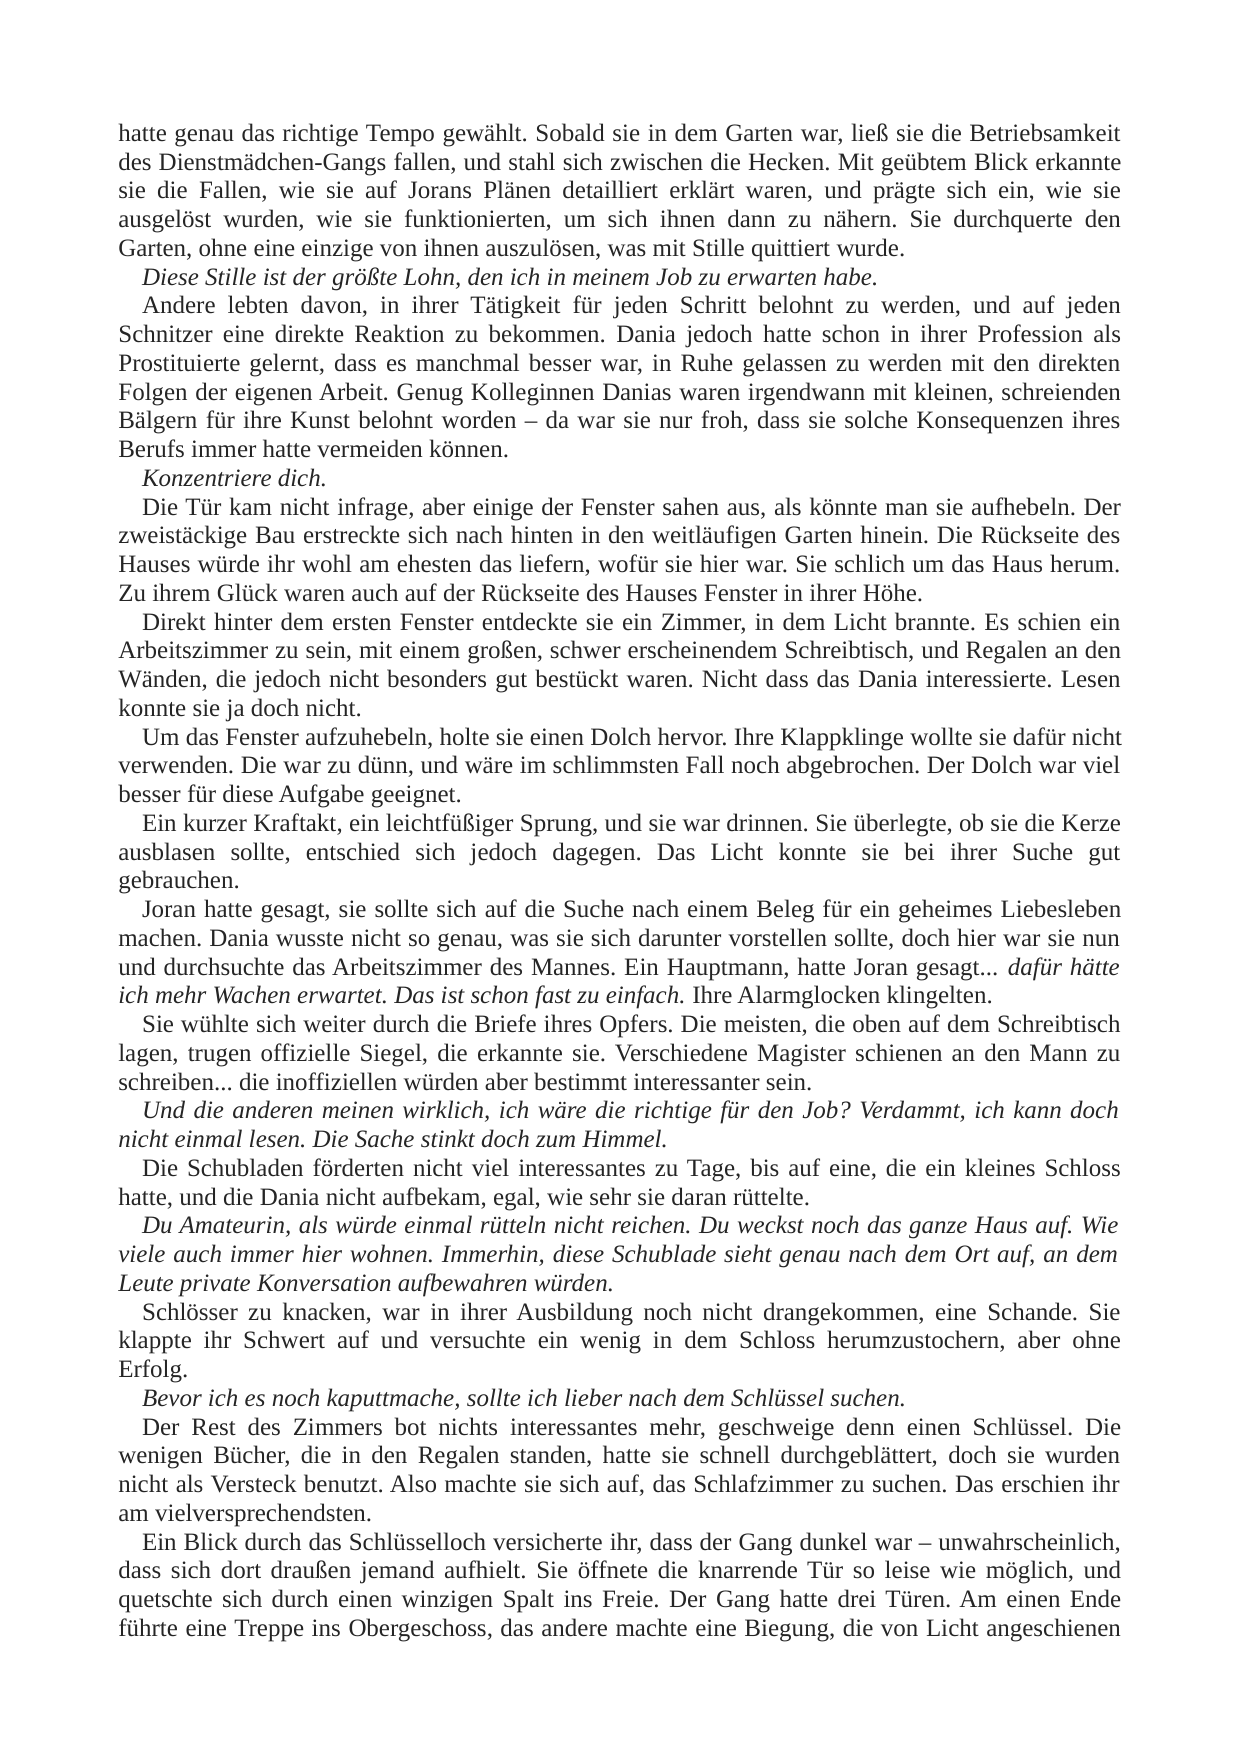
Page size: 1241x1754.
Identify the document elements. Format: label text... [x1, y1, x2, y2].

text Direkt hinter dem ersten Fenster entdeckte sie ein Zimmer, in dem Licht brannte. Es schien ein Arbeitszimmer zu sein, mit einem großen, schwer erscheinendem Schreibtisch, und Regalen an den Wänden, die jedoch nicht besonders gut bestückt waren. Nicht dass das Dania interessierte. Lesen konnte sie ja doch nicht. [118, 607, 1122, 722]
text Sie wühlte sich weiter durch die Briefe ihres Opfers. Die meisten, die oben auf dem Schreibtisch lagen, trugen offizielle Siegel, die erkannte sie. Verschiedene Magister schienen an den Mann zu schreiben... die inoffiziellen würden aber bestimmt interessanter sein. [118, 1009, 1122, 1096]
text Schlösser zu knacken, war in ihrer Ausbildung noch nicht drangekommen, eine Schande. Sie klappte ihr Schwert auf und versuchte ein wenig in dem Schloss herumzustochern, aber ohne Erfolg. [118, 1297, 1122, 1383]
text Joran hatte gesagt, sie sollte sich auf die Suche nach einem Beleg für ein geheimes Liebesleben machen. Dania wusste nicht so genau, was sie sich darunter vorstellen sollte, doch hier war sie nun und durchsuchte das Arbeitszimmer des Mannes. Ein Hauptmann, hatte Joran gesagt... dafür hätte ich mehr Wachen erwartet. Das ist schon fast zu einfach. Ihre Alarmglocken klingelten. [118, 894, 1122, 1009]
text Die Schubladen förderten nicht viel interessantes zu Tage, bis auf eine, die ein kleines Schloss hatte, und die Dania nicht aufbekam, egal, wie sehr sie daran rüttelte. [118, 1153, 1122, 1211]
text Ein Blick durch das Schlüsselloch versicherte ihr, dass der Gang dunkel war – unwahrscheinlich, dass sich dort draußen jemand aufhielt. Sie öffnete die knarrende Tür so leise wie möglich, und quetschte sich durch einen winzigen Spalt ins Freie. Der Gang hatte drei Türen. Am einen Ende führte eine Treppe ins Obergeschoss, das andere machte eine Biegung, die von Licht angeschienen [118, 1527, 1122, 1642]
text Konzentriere dich. [118, 463, 1122, 492]
text Diese Stille ist der größte Lohn, den ich in meinem Job zu erwarten habe. [118, 262, 1122, 291]
text Bevor ich es noch kaputtmache, sollte ich lieber nach dem Schlüssel suchen. [118, 1383, 1122, 1412]
text Die Tür kam nicht infrage, aber einige der Fenster sahen aus, als könnte man sie aufhebeln. Der zweistäckige Bau erstreckte sich nach hinten in den weitläufigen Garten hinein. Die Rückseite des Hauses würde ihr wohl am ehesten das liefern, wofür sie hier war. Sie schlich um das Haus herum. Zu ihrem Glück waren auch auf der Rückseite des Hauses Fenster in ihrer Höhe. [118, 492, 1122, 607]
text Du Amateurin, als würde einmal rütteln nicht reichen. Du weckst noch das ganze Haus auf. Wie viele auch immer hier wohnen. Immerhin, diese Schublade sieht genau nach dem Ort auf, an dem Leute private Konversation aufbewahren würden. [118, 1211, 1122, 1297]
text Und die anderen meinen wirklich, ich wäre die richtige für den Job? Verdammt, ich kann doch nicht einmal lesen. Die Sache stinkt doch zum Himmel. [118, 1096, 1122, 1153]
text Um das Fenster aufzuhebeln, holte sie einen Dolch hervor. Ihre Klappklinge wollte sie dafür nicht verwenden. Die war zu dünn, und wäre im schlimmsten Fall noch abgebrochen. Der Dolch war viel besser für diese Aufgabe geeignet. [118, 722, 1122, 808]
text Der Rest des Zimmers bot nichts interessantes mehr, geschweige denn einen Schlüssel. Die wenigen Bücher, die in den Regalen standen, hatte sie schnell durchgeblättert, doch sie wurden nicht als Versteck benutzt. Also machte sie sich auf, das Schlafzimmer zu suchen. Das erschien ihr am vielversprechendsten. [118, 1412, 1122, 1527]
text hatte genau das richtige Tempo gewählt. Sobald sie in dem Garten war, ließ sie die Betriebsamkeit des Dienstmädchen-Gangs fallen, und stahl sich zwischen die Hecken. Mit geübtem Blick erkannte sie die Fallen, wie sie auf Jorans Plänen detailliert erklärt waren, und prägte sich ein, wie sie ausgelöst wurden, wie sie funktionierten, um sich ihnen dann zu nähern. Sie durchquerte den Garten, ohne eine einzige von ihnen auszulösen, was mit Stille quittiert wurde. [118, 118, 1122, 262]
text Ein kurzer Kraftakt, ein leichtfüßiger Sprung, und sie war drinnen. Sie überlegte, ob sie die Kerze ausblasen sollte, entschied sich jedoch dagegen. Das Licht konnte sie bei ihrer Suche gut gebrauchen. [118, 808, 1122, 894]
text Andere lebten davon, in ihrer Tätigkeit für jeden Schritt belohnt zu werden, und auf jeden Schnitzer eine direkte Reaktion zu bekommen. Dania jedoch hatte schon in ihrer Profession als Prostituierte gelernt, dass es manchmal besser war, in Ruhe gelassen zu werden mit den direkten Folgen der eigenen Arbeit. Genug Kolleginnen Danias waren irgendwann mit kleinen, schreienden Bälgern für ihre Kunst belohnt worden – da war sie nur froh, dass sie solche Konsequenzen ihres Berufs immer hatte vermeiden können. [118, 291, 1122, 463]
